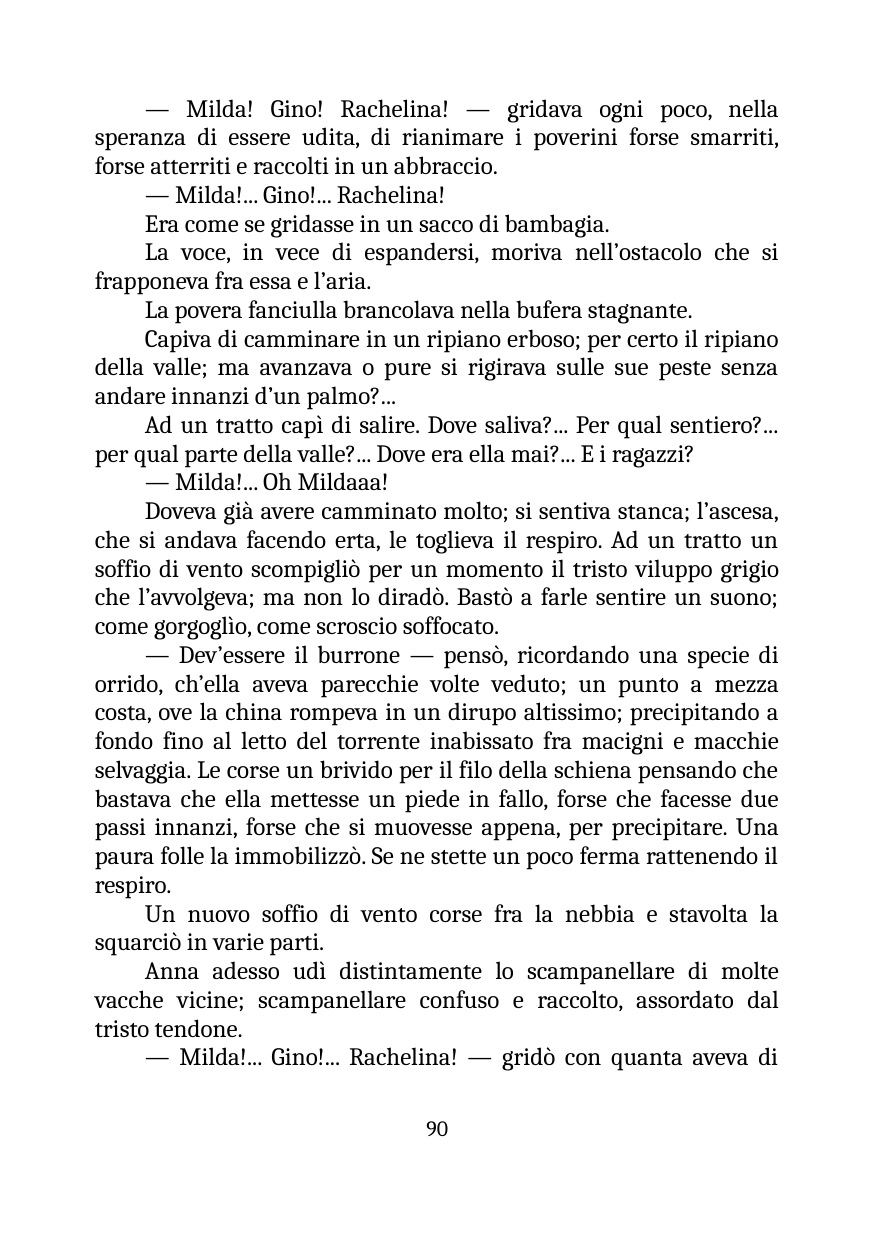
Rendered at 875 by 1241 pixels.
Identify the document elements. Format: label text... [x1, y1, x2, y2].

text Anna adesso udì distintamente lo scampanellare di molte vacche vicine; scampanellare confuso e raccolto, assordato dal tristo tendone. [94, 957, 779, 1043]
text Doveva già avere camminato molto; si sentiva stanca; l’ascesa, che si andava facendo erta, le toglieva il respiro. Ad un tratto un soffio di vento scompigliò per un momento il tristo viluppo grigio che l’avvolgeva; ma non lo diradò. Bastò a farle sentire un suono; come gorgoglìo, come scroscio soffocato. [94, 497, 779, 641]
text — Milda! Gino! Rachelina! — gridava ogni poco, nella speranza di essere udita, di rianimare i poverini forse smarriti, forse atterriti e raccolti in un abbraccio. [94, 94, 779, 181]
text — Milda!... Gino!... Rachelina! [94, 181, 779, 209]
text — Milda!... Gino!... Rachelina! — gridò con quanta aveva di [94, 1043, 779, 1072]
text Un nuovo soffio di vento corse fra la nebbia e stavolta la squarciò in varie parti. [94, 899, 779, 957]
text — Dev’essere il burrone — pensò, ricordando una specie di orrido, ch’ella aveva parecchie volte veduto; un punto a mezza costa, ove la china rompeva in un dirupo altissimo; precipitando a fondo fino al letto del torrente inabissato fra macigni e macchie selvaggia. Le corse un brivido per il filo della schiena pensando che bastava che ella mettesse un piede in fallo, forse che facesse due passi innanzi, forse che si muovesse appena, per precipitare. Una paura folle la immobilizzò. Se ne stette un poco ferma rattenendo il respiro. [94, 641, 779, 899]
text La povera fanciulla brancolava nella bufera stagnante. [94, 296, 779, 324]
text La voce, in vece di espandersi, moriva nell’ostacolo che si frapponeva fra essa e l’aria. [94, 238, 779, 296]
text — Milda!... Oh Mildaaa! [94, 468, 779, 497]
text Era come se gridasse in un sacco di bambagia. [94, 209, 779, 238]
text Capiva di camminare in un ripiano erboso; per certo il ripiano della valle; ma avanzava o pure si rigirava sulle sue peste senza andare innanzi d’un palmo?... [94, 324, 779, 411]
text Ad un tratto capì di salire. Dove saliva?... Per qual sentiero?... per qual parte della valle?... Dove era ella mai?... E i ragazzi? [94, 411, 779, 468]
